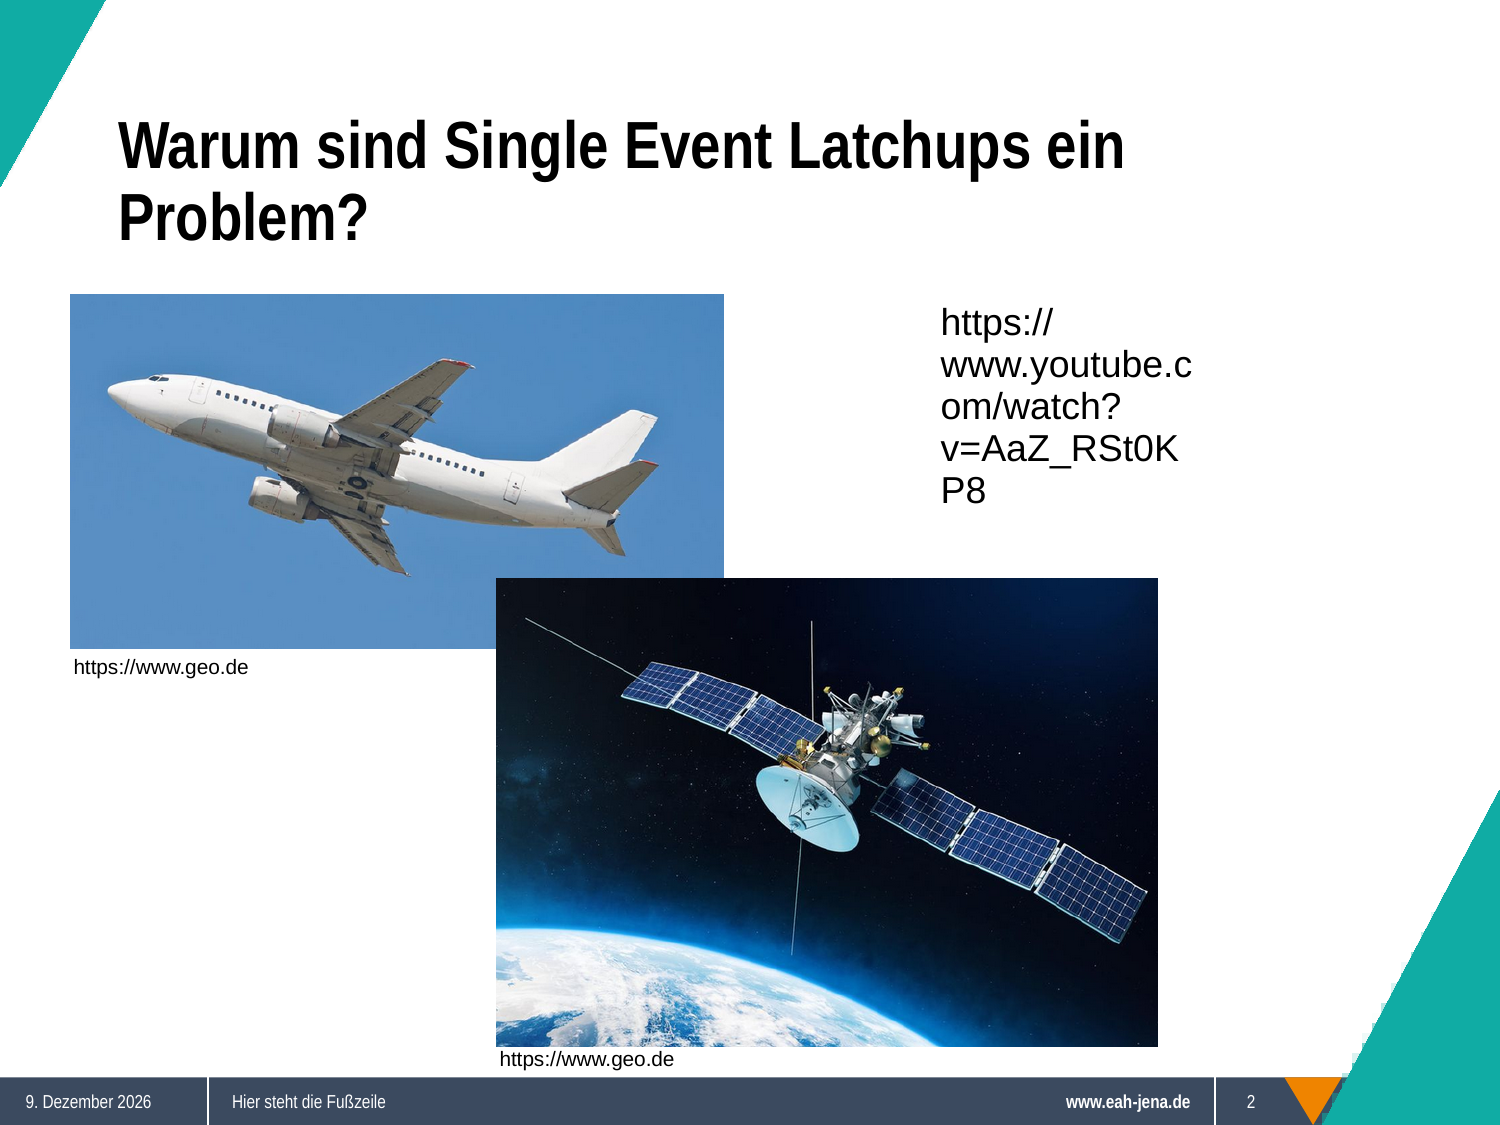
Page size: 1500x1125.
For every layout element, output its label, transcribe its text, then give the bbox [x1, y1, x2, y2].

text_box https://www.youtube.com/watch?v=AaZ_RSt0KP8 [925, 294, 1214, 520]
picture [70, 294, 1158, 1047]
title Warum sind Single Event Latchups ein Problem? [103, 103, 1397, 270]
text_box [0, 0, 106, 187]
text_box https://www.geo.de [58, 648, 285, 709]
text_box https://www.geo.de [484, 1040, 711, 1101]
text_box [1322, 790, 1500, 1125]
